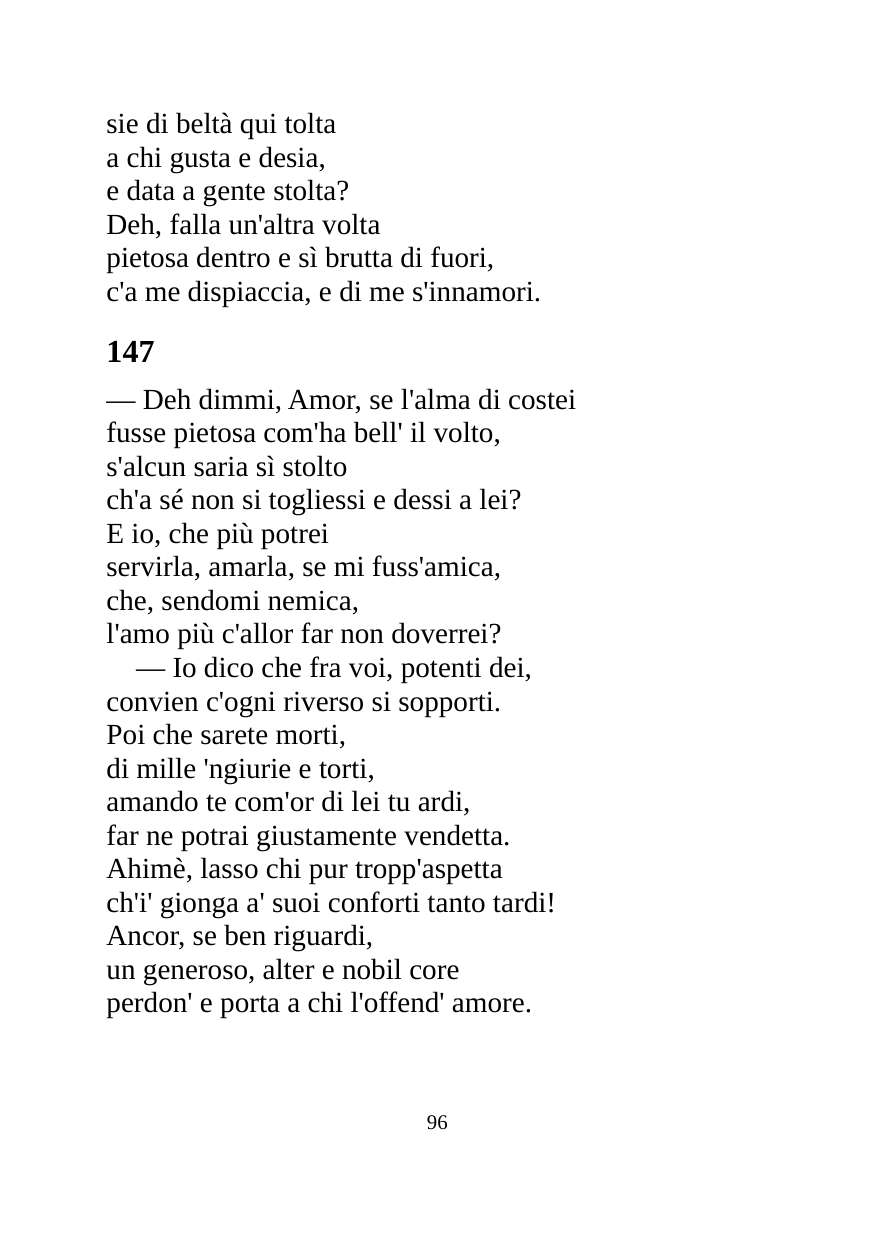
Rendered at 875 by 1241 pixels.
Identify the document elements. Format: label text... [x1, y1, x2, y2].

text far ne potrai giustamente vendetta. [106, 818, 768, 851]
text Ahimè, lasso chi pur tropp'aspetta [106, 851, 768, 885]
text a chi gusta e desia, [106, 140, 768, 173]
subtitle 147 [106, 332, 768, 369]
text fusse pietosa com'ha bell' il volto, [106, 415, 768, 449]
text l'amo più c'allor far non doverrei? [106, 617, 768, 650]
text Poi che sarete morti, [106, 717, 768, 751]
text — Io dico che fra voi, potenti dei, [106, 650, 768, 684]
text di mille 'ngiurie e torti, [106, 751, 768, 784]
text un generoso, alter e nobil core [106, 952, 768, 986]
text c'a me dispiaccia, e di me s'innamori. [106, 274, 768, 307]
text E io, che più potrei [106, 516, 768, 549]
text Deh, falla un'altra volta [106, 207, 768, 240]
text e data a gente stolta? [106, 173, 768, 207]
text convien c'ogni riverso si sopporti. [106, 684, 768, 717]
text che, sendomi nemica, [106, 583, 768, 617]
text perdon' e porta a chi l'offend' amore. [106, 986, 768, 1019]
text ch'i' gionga a' suoi conforti tanto tardi! [106, 885, 768, 918]
text s'alcun saria sì stolto [106, 449, 768, 482]
text sie di beltà qui tolta [106, 106, 768, 140]
text pietosa dentro e sì brutta di fuori, [106, 240, 768, 274]
text Ancor, se ben riguardi, [106, 918, 768, 952]
text ch'a sé non si togliessi e dessi a lei? [106, 482, 768, 516]
text servirla, amarla, se mi fuss'amica, [106, 549, 768, 583]
text amando te com'or di lei tu ardi, [106, 784, 768, 818]
text — Deh dimmi, Amor, se l'alma di costei [106, 382, 768, 415]
